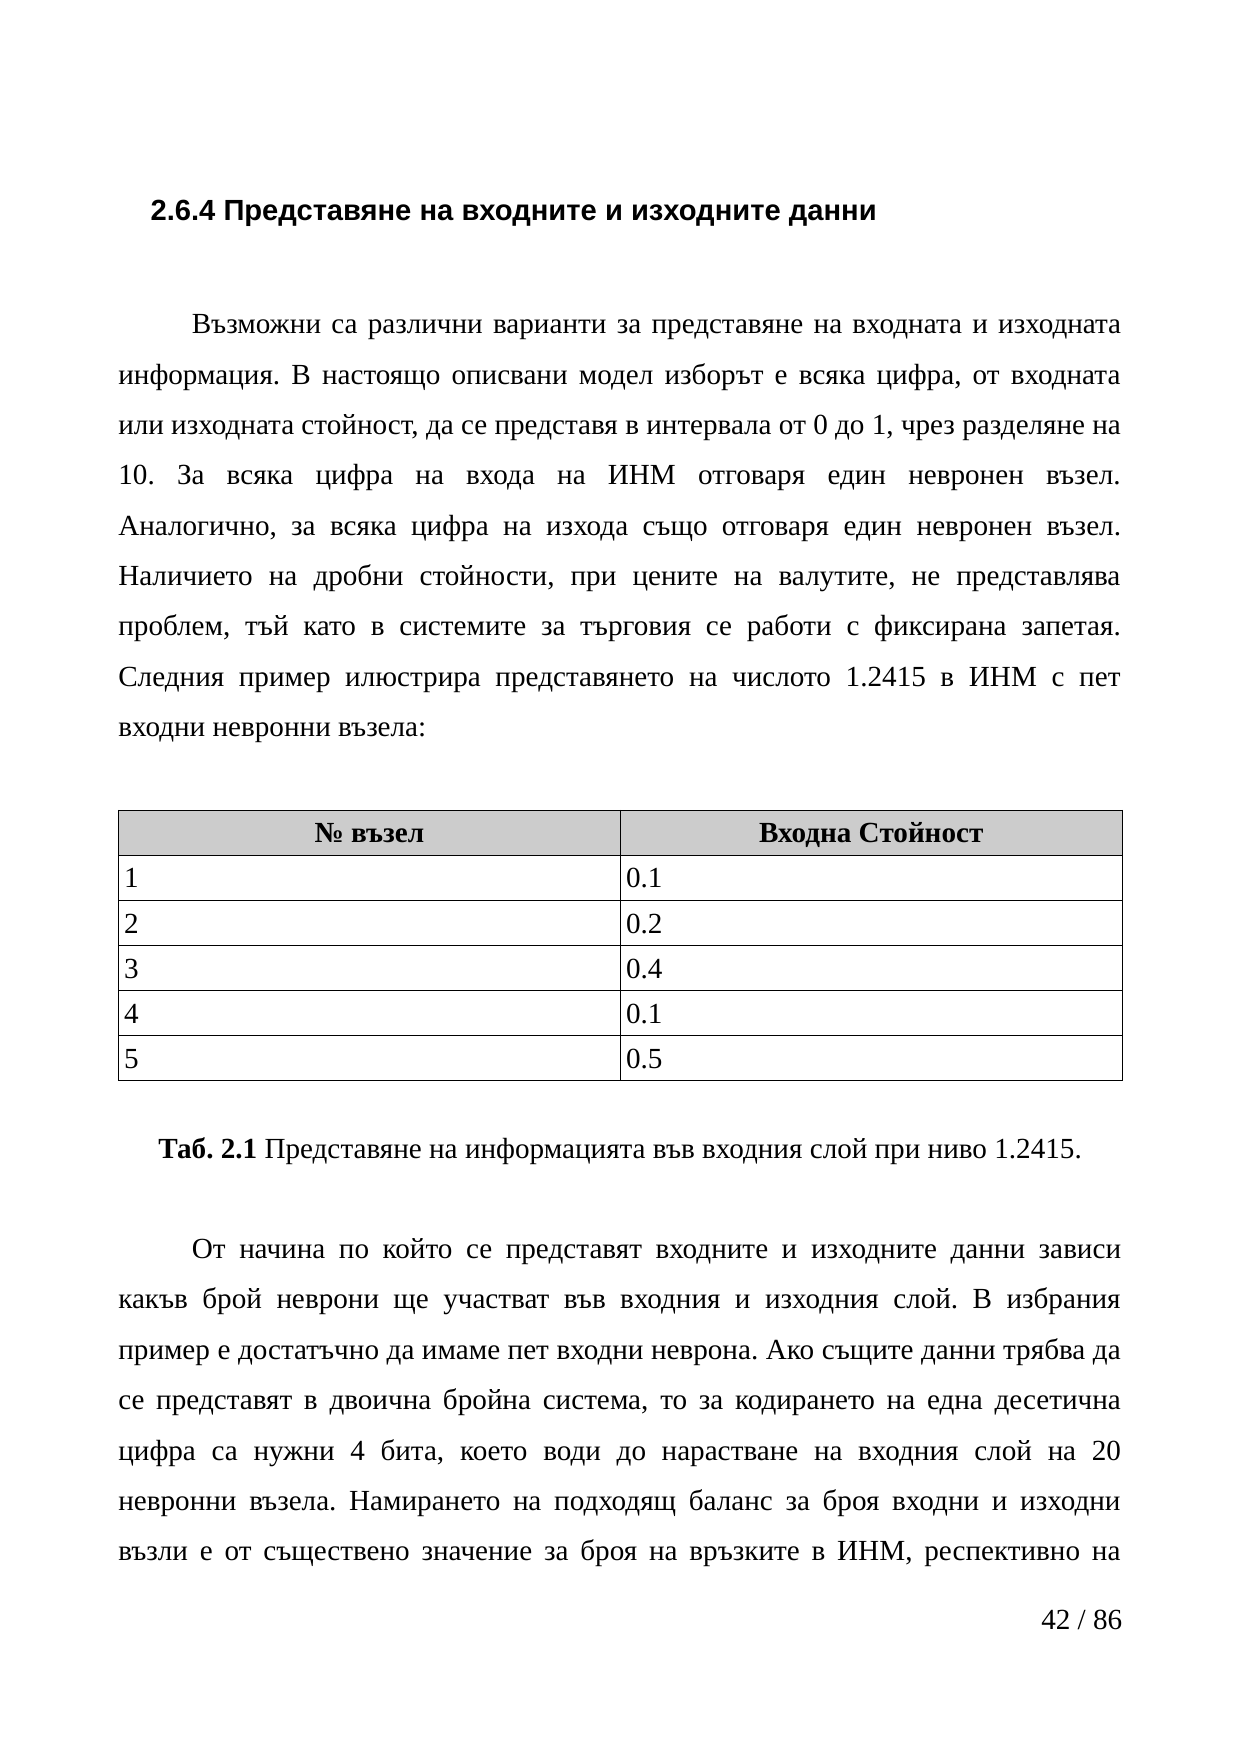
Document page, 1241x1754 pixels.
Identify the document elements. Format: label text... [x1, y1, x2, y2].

table_header Входна Стойност [621, 811, 1122, 855]
table_cell 0.4 [621, 946, 1122, 990]
table_cell 3 [119, 946, 620, 990]
table_cell 2 [119, 901, 620, 945]
table_cell 0.2 [621, 901, 1122, 945]
table_cell 0.5 [621, 1036, 1122, 1080]
text Възможни са различни варианти за представяне на входната и изходната информация. В настоящо описвани модел изборът е всяка цифра, от входната или изходната стойност, да се представя в интервала от 0 до 1, чрез разделяне на 10. За всяка цифра на входа на ИНМ отговаря един невронен възел. Аналогично, за всяка цифра на изхода също отговаря един невронен възел. Наличието на дробни стойности, при цените на валутите, не представлява проблем, тъй като в системите за търговия се работи с фиксирана запетая. Следния пример илюстрира представянето на числото 1.2415 в ИНМ с пет входни невронни възела: [118, 307, 1122, 743]
text Таб. 2.1 Представяне на информацията във входния слой при ниво 1.2415. [118, 1131, 1122, 1164]
table_cell 0.1 [621, 991, 1122, 1035]
table_cell 1 [119, 856, 620, 900]
table_cell 4 [119, 991, 620, 1035]
table_header № възел [119, 811, 620, 855]
table_cell 5 [119, 1036, 620, 1080]
text От начина по който се представят входните и изходните данни зависи какъв брой неврони ще участват във входния и изходния слой. В избрания пример е достатъчно да имаме пет входни неврона. Ако същите данни трябва да се представят в двоична бройна система, то за кодирането на една десетична цифра са нужни 4 бита, което води до нарастване на входния слой на 20 невронни възела. Намирането на подходящ баланс за броя входни и изходни възли е от съществено значение за броя на връзките в ИНМ, респективно на [118, 1231, 1122, 1567]
subtitle 2.6.4 Представяне на входните и изходните данни [118, 193, 1122, 227]
table_cell 0.1 [621, 856, 1122, 900]
